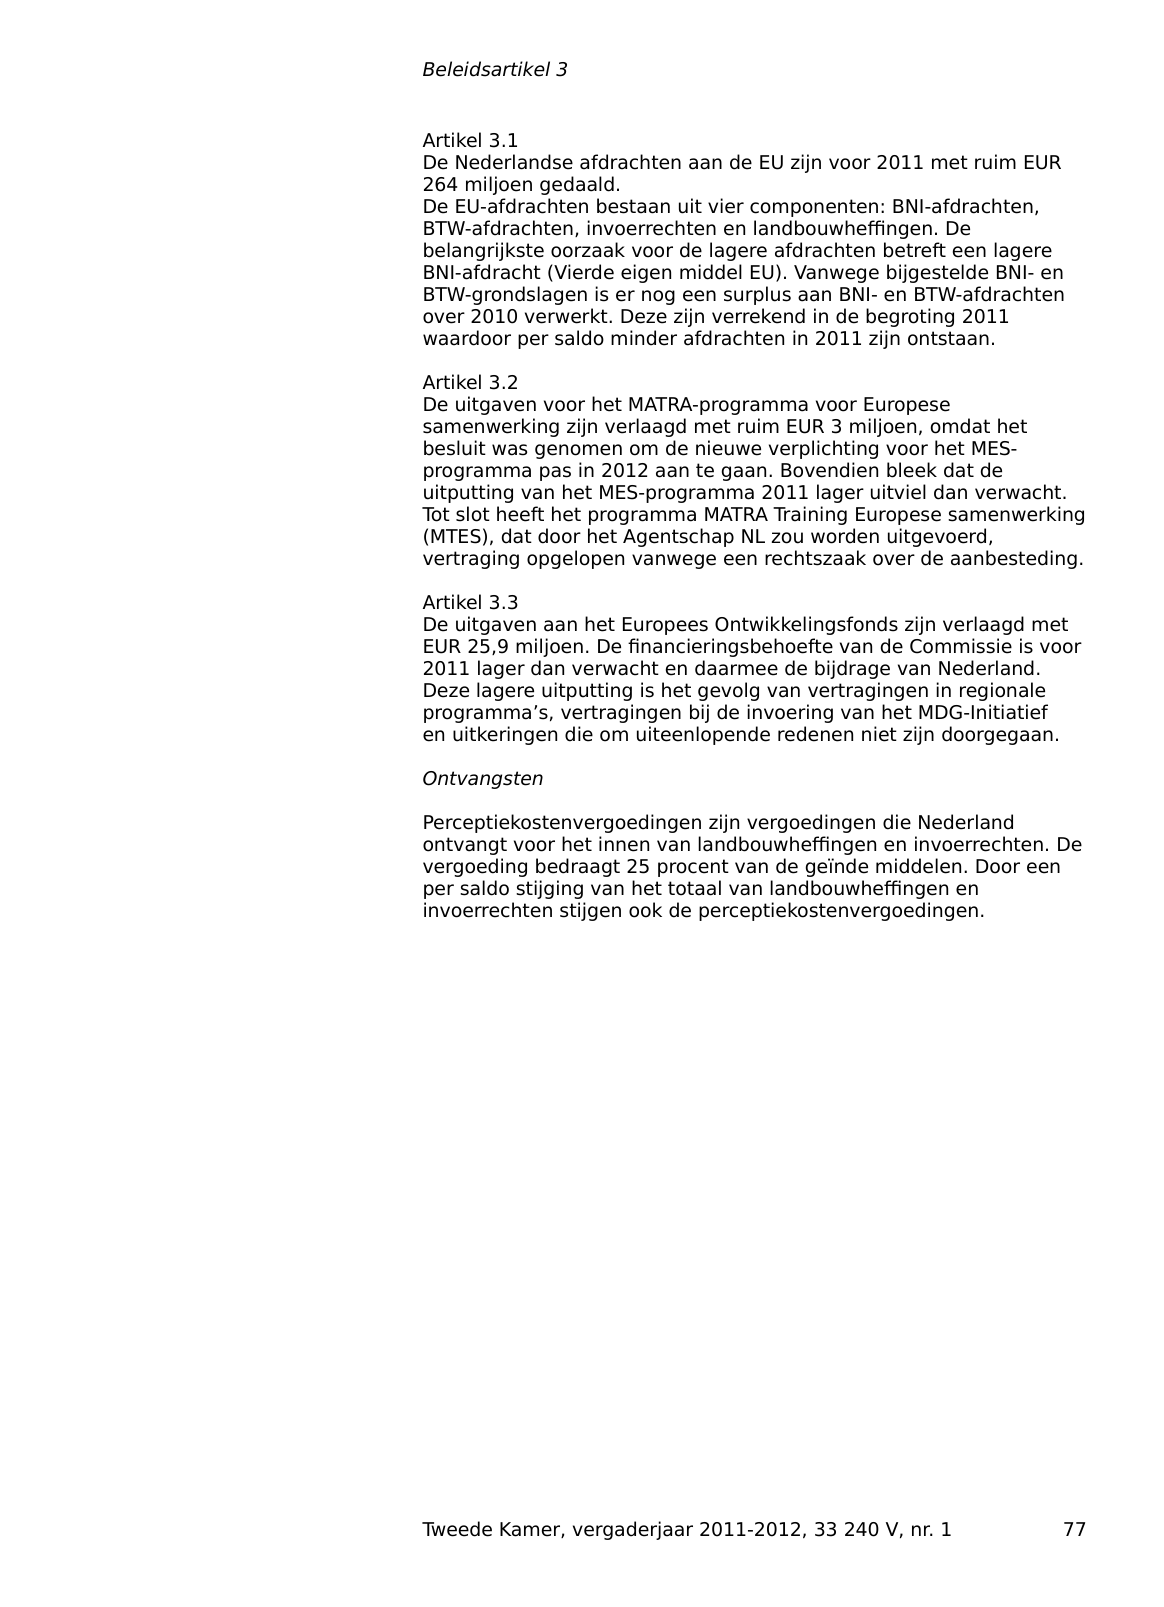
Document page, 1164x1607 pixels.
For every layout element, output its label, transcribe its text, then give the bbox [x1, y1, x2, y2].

subtitle Ontvangsten [422, 768, 1087, 790]
text Artikel 3.2 [422, 372, 1087, 394]
text De uitgaven voor het MATRA-programma voor Europese samenwerking zijn verlaagd met ruim EUR 3 miljoen, omdat het besluit was genomen om de nieuwe verplichting voor het MES-programma pas in 2012 aan te gaan. Bovendien bleek dat de uitputting van het MES-programma 2011 lager uitviel dan verwacht. Tot slot heeft het programma MATRA Training Europese samenwerking (MTES), dat door het Agentschap NL zou worden uitgevoerd, vertraging opgelopen vanwege een rechtszaak over de aanbesteding. [422, 394, 1087, 570]
text De Nederlandse afdrachten aan de EU zijn voor 2011 met ruim EUR 264 miljoen gedaald. [422, 152, 1087, 196]
text Artikel 3.3 [422, 592, 1087, 614]
text De EU-afdrachten bestaan uit vier componenten: BNI-afdrachten, BTW-afdrachten, invoerrechten en landbouwheffingen. De belangrijkste oorzaak voor de lagere afdrachten betreft een lagere BNI-afdracht (Vierde eigen middel EU). Vanwege bijgestelde BNI- en BTW-grondslagen is er nog een surplus aan BNI- en BTW-afdrachten over 2010 verwerkt. Deze zijn verrekend in de begroting 2011 waardoor per saldo minder afdrachten in 2011 zijn ontstaan. [422, 196, 1087, 350]
text De uitgaven aan het Europees Ontwikkelingsfonds zijn verlaagd met EUR 25,9 miljoen. De financieringsbehoefte van de Commissie is voor 2011 lager dan verwacht en daarmee de bijdrage van Nederland. Deze lagere uitputting is het gevolg van vertragingen in regionale programma’s, vertragingen bij de invoering van het MDG-Initiatief en uitkeringen die om uiteenlopende redenen niet zijn doorgegaan. [422, 614, 1087, 746]
text Artikel 3.1 [422, 130, 1087, 152]
text Perceptiekostenvergoedingen zijn vergoedingen die Nederland ontvangt voor het innen van landbouwheffingen en invoerrechten. De vergoeding bedraagt 25 procent van de geïnde middelen. Door een per saldo stijging van het totaal van landbouwheffingen en invoerrechten stijgen ook de perceptiekostenvergoedingen. [422, 812, 1087, 922]
